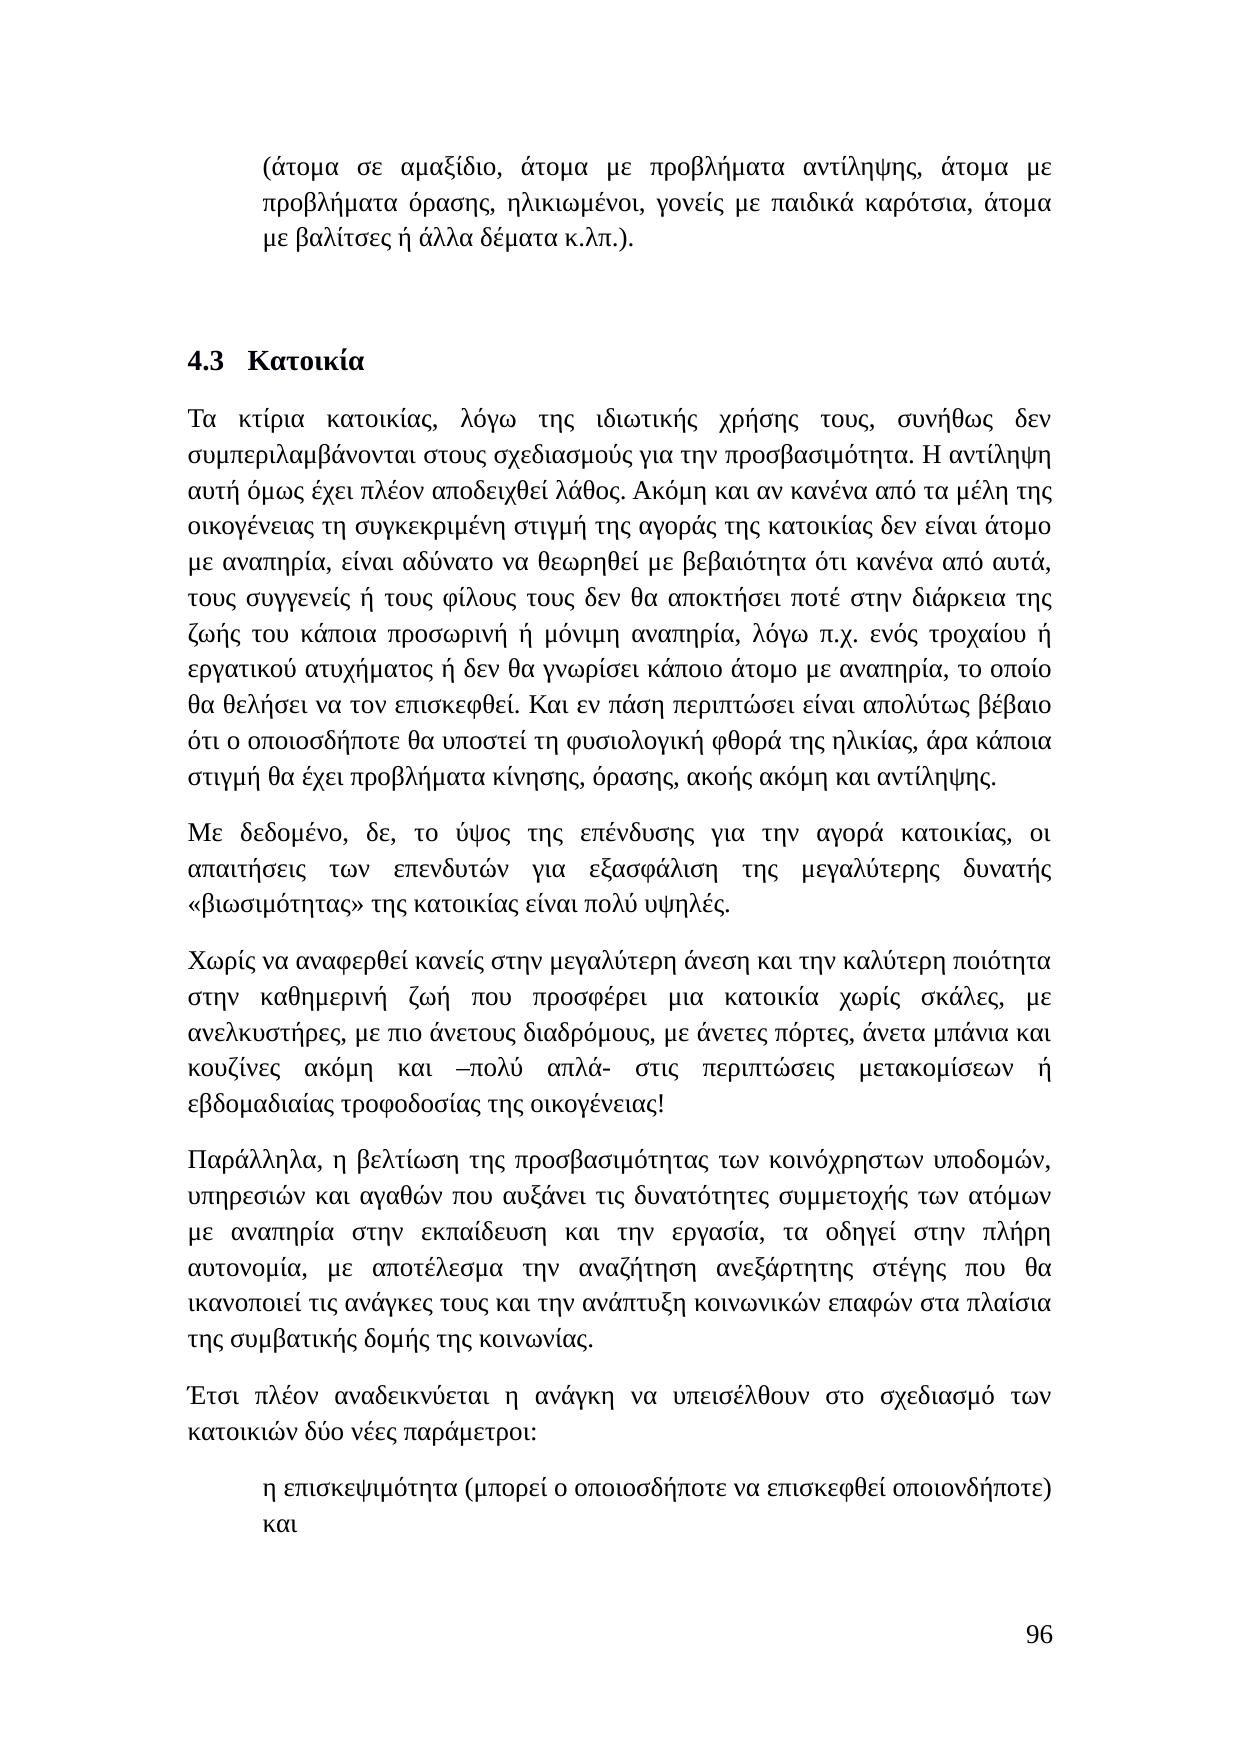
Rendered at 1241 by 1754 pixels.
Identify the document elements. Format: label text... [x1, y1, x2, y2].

text Έτσι πλέον αναδεικνύεται η ανάγκη να υπεισέλθουν στο σχεδιασμό των κατοικιών δύο νέες παράμετροι: [187, 1379, 1053, 1446]
text Τα κτίρια κατοικίας, λόγω της ιδιωτικής χρήσης τους, συνήθως δεν συμπεριλαμβάνονται στους σχεδιασμούς για την προσβασιμότητα. Η αντίληψη αυτή όμως έχει πλέον αποδειχθεί λάθος. Ακόμη και αν κανένα από τα μέλη της οικογένειας τη συγκεκριμένη στιγμή της αγοράς της κατοικίας δεν είναι άτομο με αναπηρία, είναι αδύνατο να θεωρηθεί με βεβαιότητα ότι κανένα από αυτά, τους συγγενείς ή τους φίλους τους δεν θα αποκτήσει ποτέ στην διάρκεια της ζωής του κάποια προσωρινή ή μόνιμη αναπηρία, λόγω π.χ. ενός τροχαίου ή εργατικού ατυχήματος ή δεν θα γνωρίσει κάποιο άτομο με αναπηρία, το οποίο θα θελήσει να τον επισκεφθεί. Και εν πάση περιπτώσει είναι απολύτως βέβαιο ότι ο οποιοσδήποτε θα υποστεί τη φυσιολογική φθορά της ηλικίας, άρα κάποια στιγμή θα έχει προβλήματα κίνησης, όρασης, ακοής ακόμη και αντίληψης. [187, 402, 1053, 791]
text Με δεδομένο, δε, το ύψος της επένδυσης για την αγορά κατοικίας, οι απαιτήσεις των επενδυτών για εξασφάλιση της μεγαλύτερης δυνατής «βιωσιμότητας» της κατοικίας είναι πολύ υψηλές. [187, 816, 1053, 919]
text η επισκεψιμότητα (μπορεί ο οποιοσδήποτε να επισκεφθεί οποιονδήποτε) και [262, 1471, 1053, 1538]
text Χωρίς να αναφερθεί κανείς στην μεγαλύτερη άνεση και την καλύτερη ποιότητα στην καθημερινή ζωή που προσφέρει μια κατοικία χωρίς σκάλες, με ανελκυστήρες, με πιο άνετους διαδρόμους, με άνετες πόρτες, άνετα μπάνια και κουζίνες ακόμη και –πολύ απλά- στις περιπτώσεις μετακομίσεων ή εβδομαδιαίας τροφοδοσίας της οικογένειας! [187, 944, 1053, 1118]
text (άτομα σε αμαξίδιο, άτομα με προβλήματα αντίληψης, άτομα με προβλήματα όρασης, ηλικιωμένοι, γονείς με παιδικά καρότσια, άτομα με βαλίτσες ή άλλα δέματα κ.λπ.). [262, 150, 1053, 253]
text Παράλληλα, η βελτίωση της προσβασιμότητας των κοινόχρηστων υποδομών, υπηρεσιών και αγαθών που αυξάνει τις δυνατότητες συμμετοχής των ατόμων με αναπηρία στην εκπαίδευση και την εργασία, τα οδηγεί στην πλήρη αυτονομία, με αποτέλεσμα την αναζήτηση ανεξάρτητης στέγης που θα ικανοποιεί τις ανάγκες τους και την ανάπτυξη κοινωνικών επαφών στα πλαίσια της συμβατικής δομής της κοινωνίας. [187, 1144, 1053, 1353]
subtitle Κατοικία [187, 343, 1053, 376]
